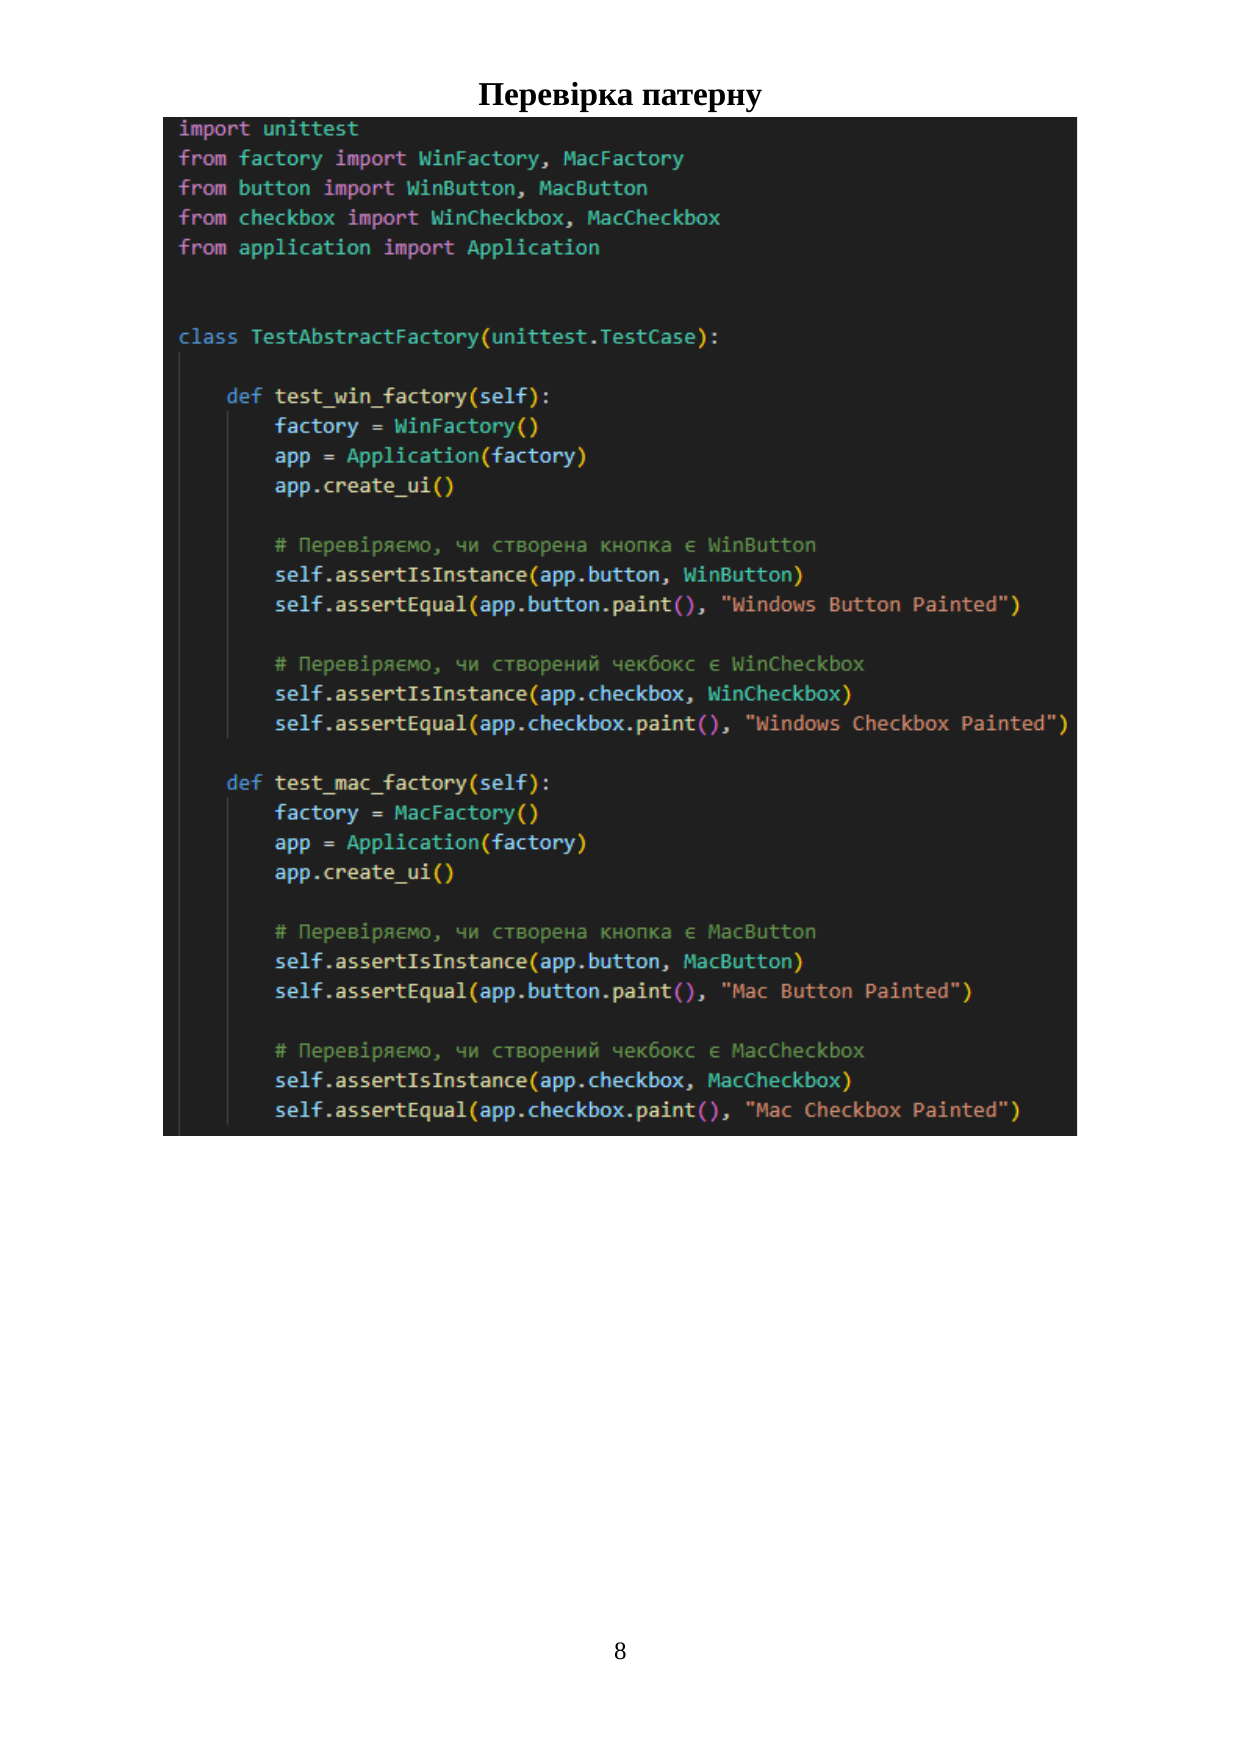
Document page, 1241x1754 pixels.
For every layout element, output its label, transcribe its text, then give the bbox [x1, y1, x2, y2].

subtitle Перевірка патерну [118, 74, 1122, 112]
